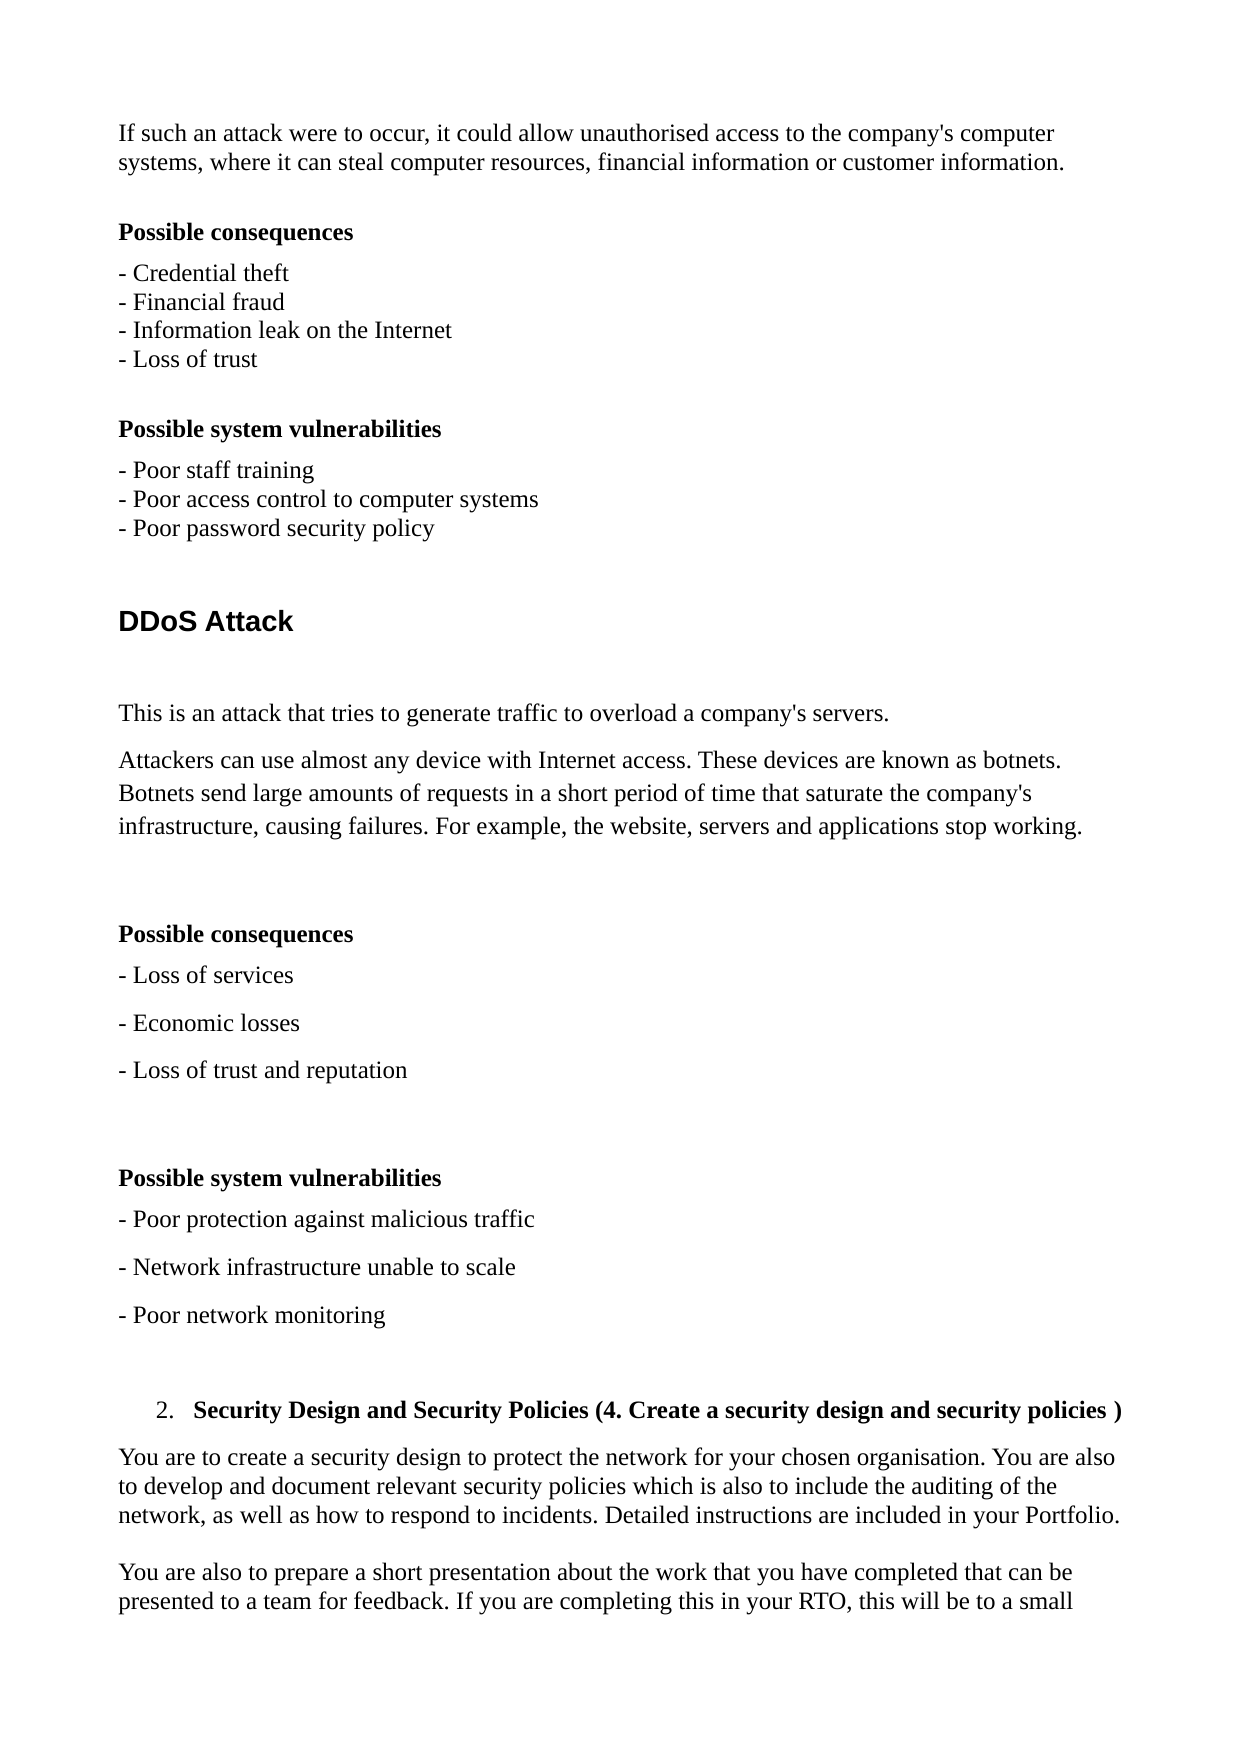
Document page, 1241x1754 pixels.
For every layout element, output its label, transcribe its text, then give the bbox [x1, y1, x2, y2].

text - Poor access control to computer systems [118, 484, 1122, 513]
text - Economic losses [118, 1008, 1122, 1037]
subtitle Possible system vulnerabilities [118, 414, 1122, 443]
text - Financial fraud [118, 287, 1122, 316]
text - Loss of trust and reputation [118, 1056, 1122, 1084]
text Attackers can use almost any device with Internet access. These devices are known as botnets. Botnets send large amounts of requests in a short period of time that saturate the company's infrastructure, causing failures. For example, the website, servers and applications stop working. [118, 745, 1122, 840]
subtitle Possible consequences [118, 217, 1122, 246]
subtitle Possible system vulnerabilities [118, 1163, 1122, 1192]
text - Information leak on the Internet [118, 316, 1122, 344]
text You are to create a security design to protect the network for your chosen organisation. You are also to develop and document relevant security policies which is also to include the auditing of the network, as well as how to respond to incidents. Detailed instructions are included in your Portfolio. [118, 1442, 1122, 1529]
text This is an attack that tries to generate traffic to overload a company's servers. [118, 698, 1122, 726]
text - Loss of trust [118, 344, 1122, 373]
subtitle DDoS Attack [118, 604, 1122, 638]
text - Credential theft [118, 258, 1122, 287]
text - Poor network monitoring [118, 1300, 1122, 1328]
text You are also to prepare a short presentation about the work that you have completed that can be presented to a team for feedback. If you are completing this in your RTO, this will be to a small [118, 1557, 1122, 1615]
text - Loss of services [118, 960, 1122, 989]
text If such an attack were to occur, it could allow unauthorised access to the company's computer systems, where it can steal computer resources, financial information or customer information. [118, 118, 1122, 176]
text - Poor staff training [118, 456, 1122, 484]
text - Poor protection against malicious traffic [118, 1204, 1122, 1233]
text - Poor password security policy [118, 513, 1122, 542]
list Security Design and Security Policies (4. Create a security design and security policies ) [156, 1395, 1122, 1424]
subtitle Possible consequences [118, 919, 1122, 948]
text - Network infrastructure unable to scale [118, 1252, 1122, 1281]
